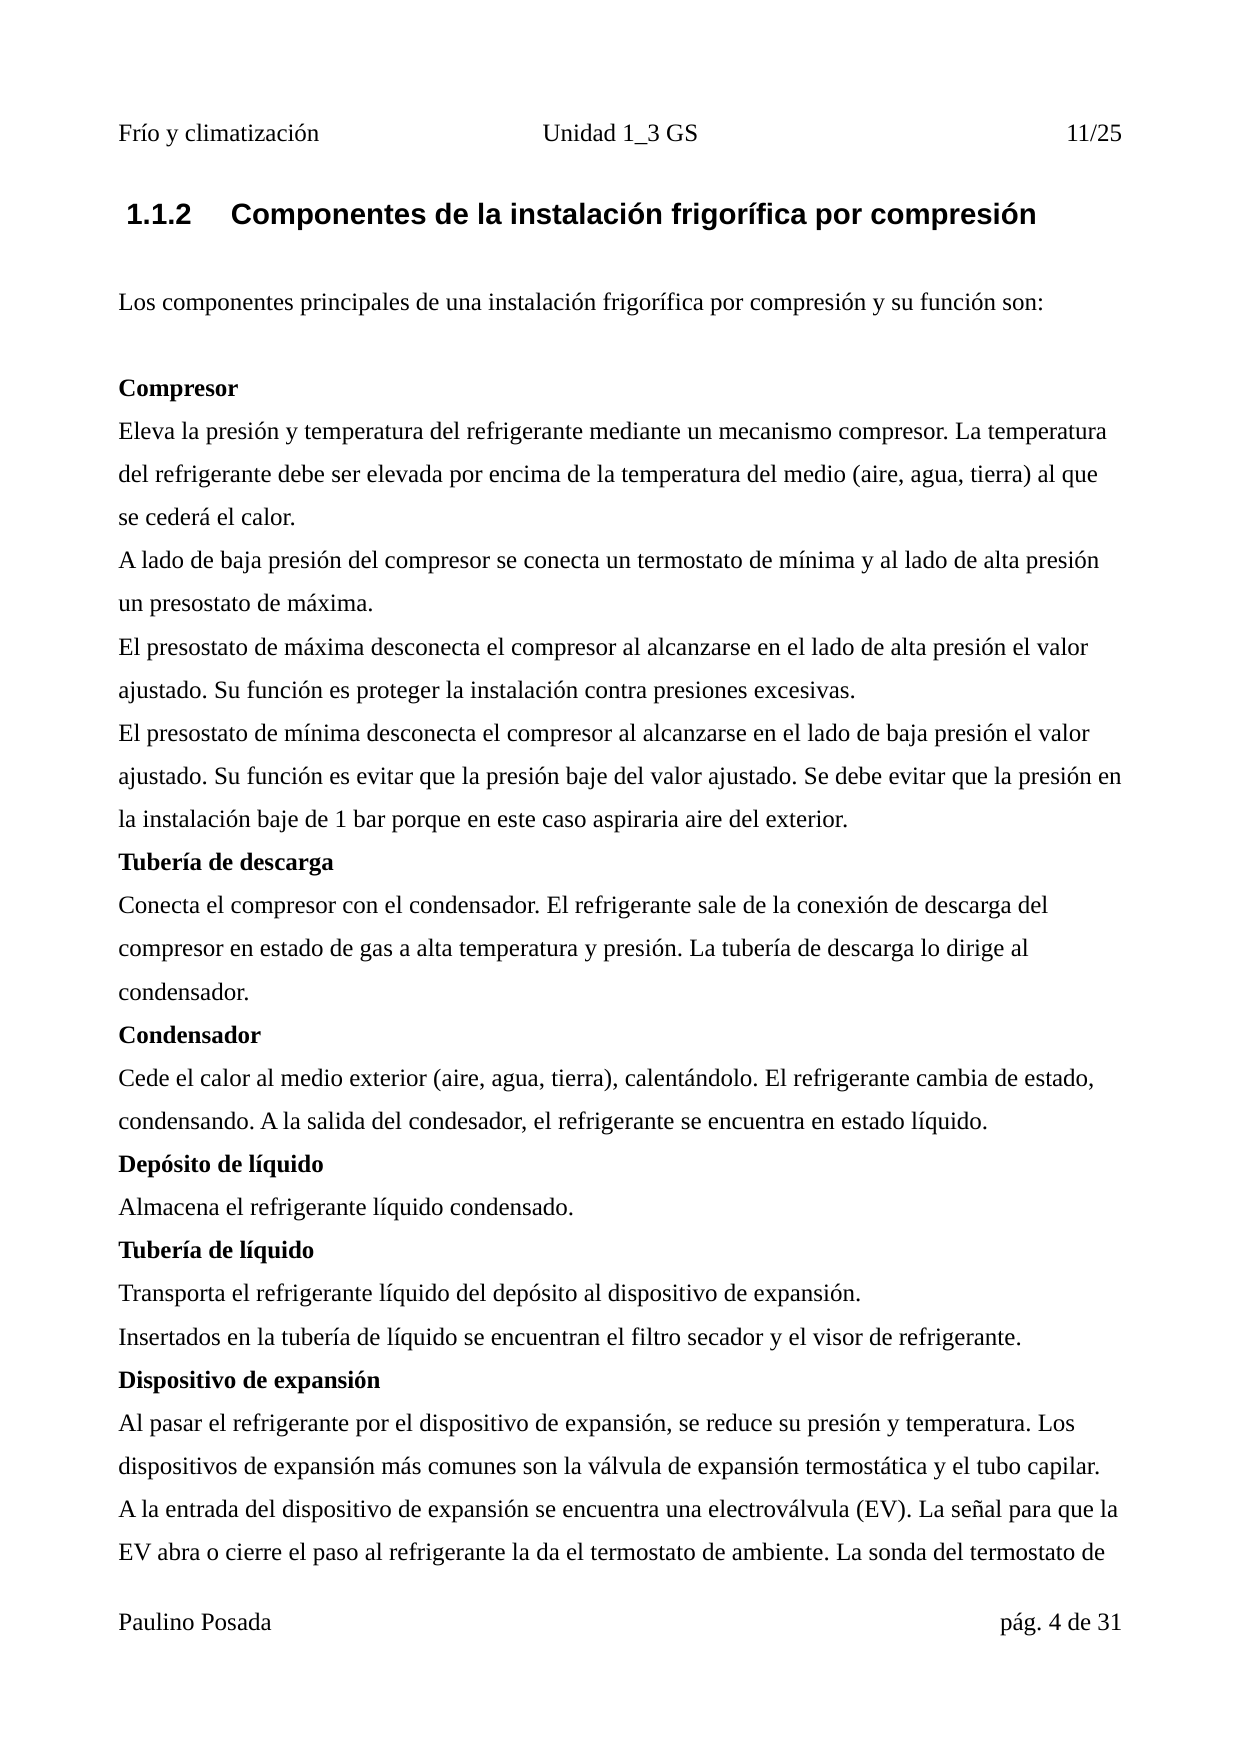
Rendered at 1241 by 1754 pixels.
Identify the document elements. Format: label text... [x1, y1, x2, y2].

text El presostato de máxima desconecta el compresor al alcanzarse en el lado de alta presión el valor ajustado. Su función es proteger la instalación contra presiones excesivas. [118, 632, 1122, 703]
text Transporta el refrigerante líquido del depósito al dispositivo de expansión. [118, 1278, 1122, 1307]
text Condensador [118, 1020, 1122, 1048]
text Almacena el refrigerante líquido condensado. [118, 1192, 1122, 1221]
text Conecta el compresor con el condensador. El refrigerante sale de la conexión de descarga del compresor en estado de gas a alta temperatura y presión. La tubería de descarga lo dirige al condensador. [118, 890, 1122, 1005]
text Los componentes principales de una instalación frigorífica por compresión y su función son: [118, 287, 1122, 315]
text Eleva la presión y temperatura del refrigerante mediante un mecanismo compresor. La temperatura del refrigerante debe ser elevada por encima de la temperatura del medio (aire, agua, tierra) al que se cederá el calor. [118, 416, 1122, 531]
text El presostato de mínima desconecta el compresor al alcanzarse en el lado de baja presión el valor ajustado. Su función es evitar que la presión baje del valor ajustado. Se debe evitar que la presión en la instalación baje de 1 bar porque en este caso aspiraria aire del exterior. [118, 718, 1122, 833]
text Tubería de descarga [118, 847, 1122, 876]
text A la entrada del dispositivo de expansión se encuentra una electroválvula (EV). La señal para que la EV abra o cierre el paso al refrigerante la da el termostato de ambiente. La sonda del termostato de [118, 1494, 1122, 1566]
text Insertados en la tubería de líquido se encuentran el filtro secador y el visor de refrigerante. [118, 1322, 1122, 1350]
text Cede el calor al medio exterior (aire, agua, tierra), calentándolo. El refrigerante cambia de estado, condensando. A la salida del condesador, el refrigerante se encuentra en estado líquido. [118, 1063, 1122, 1135]
text Tubería de líquido [118, 1235, 1122, 1264]
text Depósito de líquido [118, 1149, 1122, 1178]
subtitle Componentes de la instalación frigorífica por compresión [118, 197, 1122, 231]
text Compresor [118, 373, 1122, 402]
text Al pasar el refrigerante por el dispositivo de expansión, se reduce su presión y temperatura. Los dispositivos de expansión más comunes son la válvula de expansión termostática y el tubo capilar. [118, 1408, 1122, 1480]
text A lado de baja presión del compresor se conecta un termostato de mínima y al lado de alta presión un presostato de máxima. [118, 545, 1122, 617]
text Dispositivo de expansión [118, 1365, 1122, 1393]
